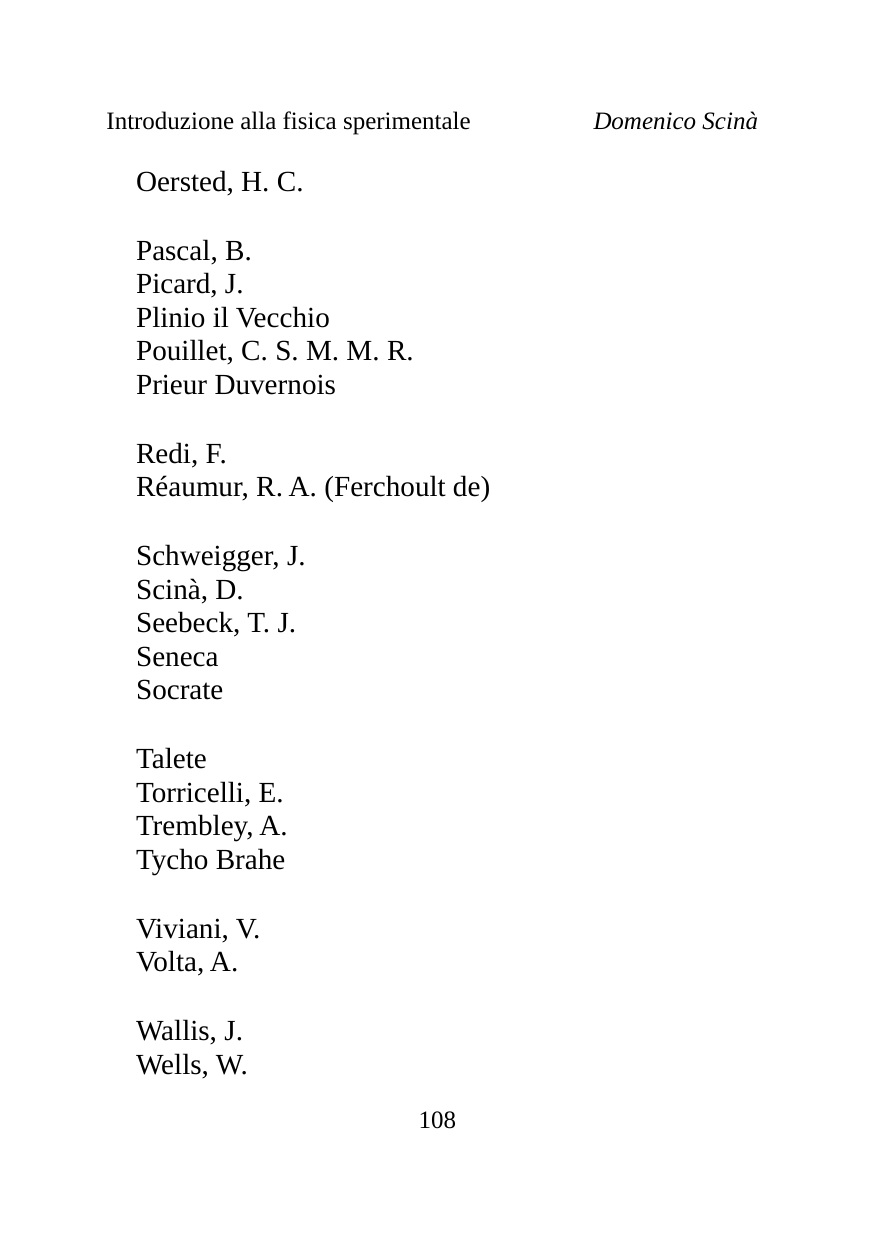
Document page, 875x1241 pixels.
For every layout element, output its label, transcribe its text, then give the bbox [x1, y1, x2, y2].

text Oersted, H. C. [106, 164, 768, 197]
text Socrate [106, 672, 768, 706]
text Tycho Brahe [106, 842, 768, 876]
text Picard, J. [106, 266, 768, 300]
text Réaumur, R. A. (Ferchoult de) [106, 469, 768, 503]
text Prieur Duvernois [106, 367, 768, 400]
text Pouillet, C. S. M. M. R. [106, 333, 768, 367]
text Plinio il Vecchio [106, 300, 768, 333]
text Talete [106, 741, 768, 775]
text Seebeck, T. J. [106, 605, 768, 639]
text Schweigger, J. [106, 538, 768, 572]
text Trembley, A. [106, 808, 768, 842]
text Redi, F. [106, 436, 768, 469]
text Wallis, J. [106, 1013, 768, 1047]
text Wells, W. [106, 1047, 768, 1081]
text Scinà, D. [106, 572, 768, 605]
text Pascal, B. [106, 233, 768, 266]
text Seneca [106, 639, 768, 672]
text Torricelli, E. [106, 775, 768, 808]
text Volta, A. [106, 944, 768, 978]
text Viviani, V. [106, 911, 768, 944]
